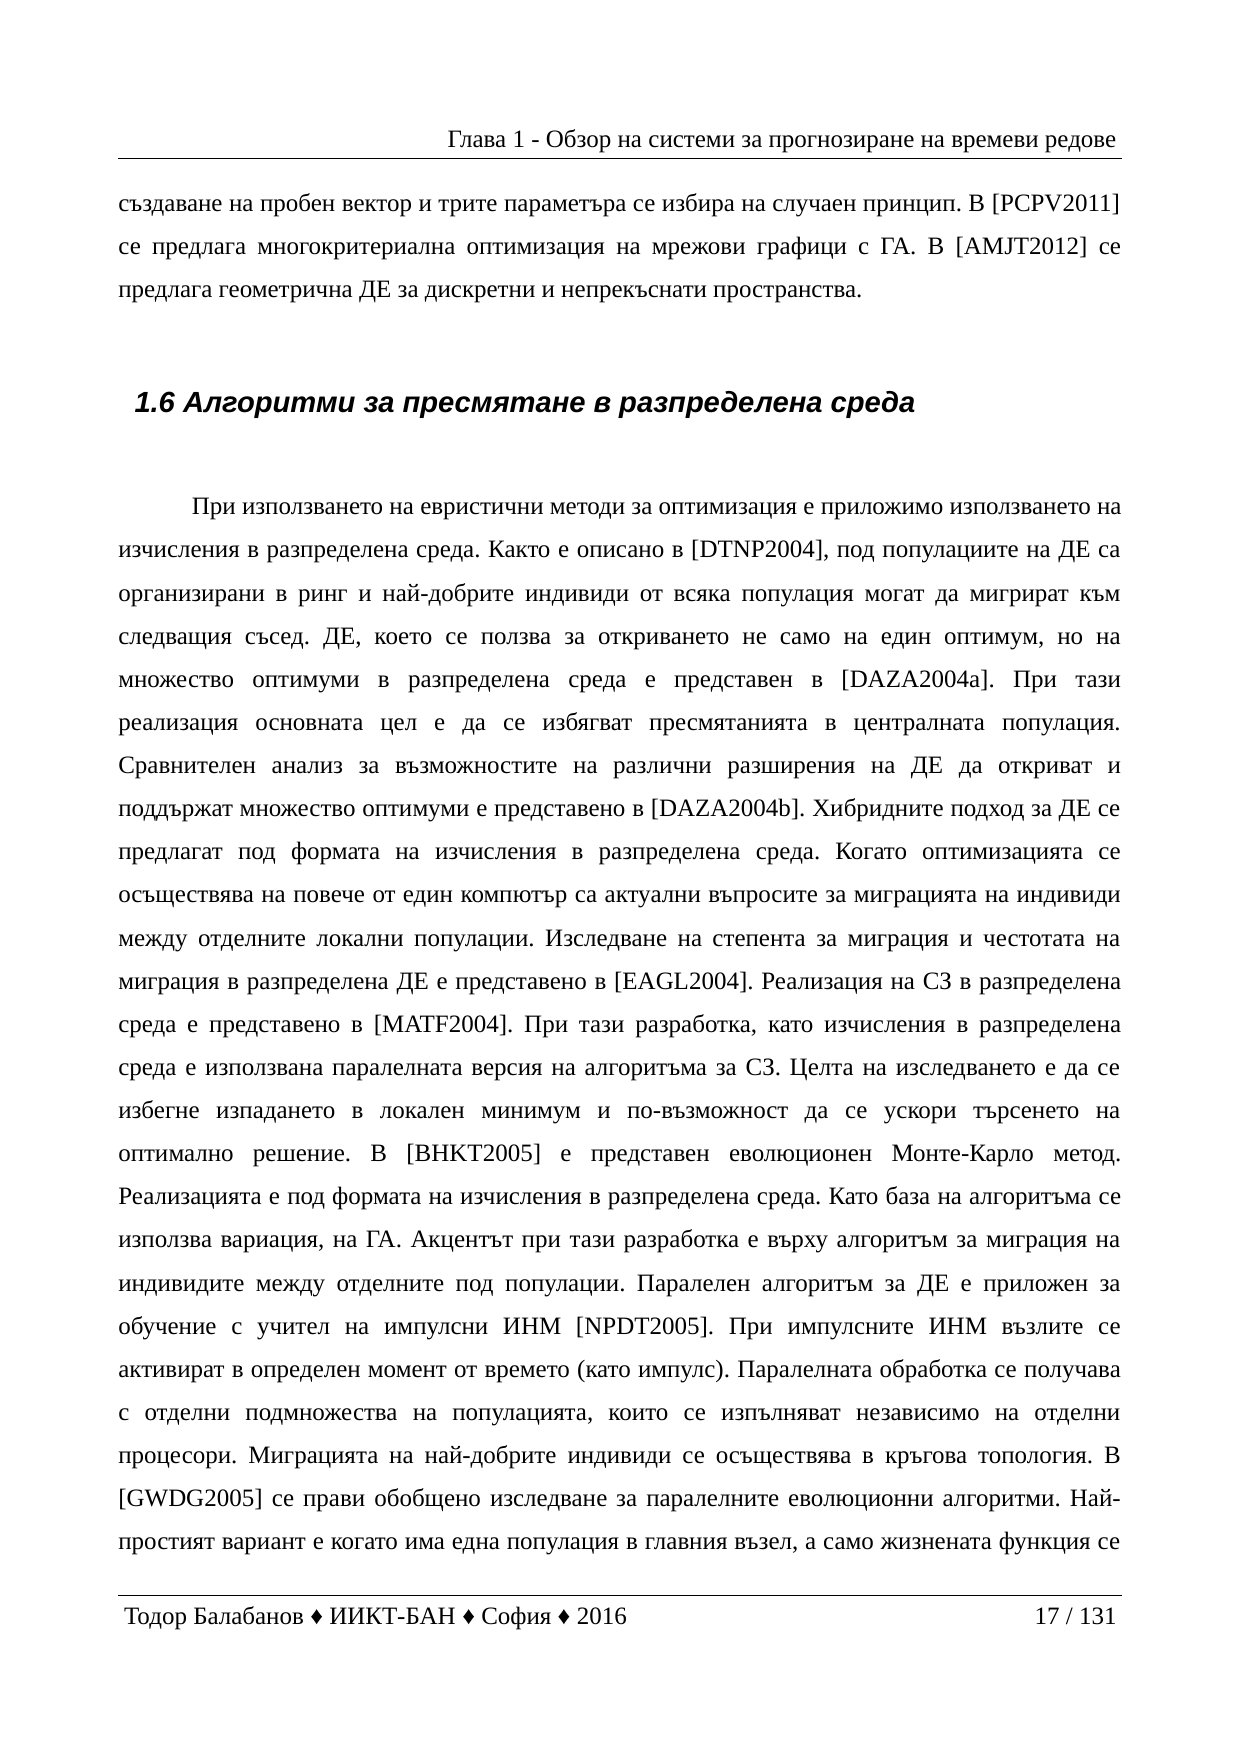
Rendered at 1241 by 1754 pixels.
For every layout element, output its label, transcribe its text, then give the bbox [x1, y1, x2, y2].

text При използването на евристични методи за оптимизация е приложимо използването на изчисления в разпределена среда. Както е описано в [DTNP2004], под популациите на ДЕ са организирани в ринг и най-добрите индивиди от всяка популация могат да мигрират към следващия съсед. ДЕ, което се ползва за откриването не само на един оптимум, но на множество оптимуми в разпределена среда е представен в [DAZA2004a]. При тази реализация основната цел е да се избягват пресмятанията в централната популация. Сравнителен анализ за възможностите на различни разширения на ДЕ да откриват и поддържат множество оптимуми е представено в [DAZA2004b]. Хибридните подход за ДЕ се предлагат под формата на изчисления в разпределена среда. Когато оптимизацията се осъществява на повече от един компютър са актуални въпросите за миграцията на индивиди между отделните локални популации. Изследване на степента за миграция и честотата на миграция в разпределена ДЕ е представено в [EAGL2004]. Реализация на СЗ в разпределена среда е представено в [MATF2004]. При тази разработка, като изчисления в разпределена среда е използвана паралелната версия на алгоритъма за СЗ. Целта на изследването е да се избегне изпадането в локален минимум и по-възможност да се ускори търсенето на оптимално решение. В [BHKT2005] е представен еволюционен Монте-Карло метод. Реализацията е под формата на изчисления в разпределена среда. Като база на алгоритъма се използва вариация, на ГА. Акцентът при тази разработка е върху алгоритъм за миграция на индивидите между отделните под популации. Паралелен алгоритъм за ДЕ е приложен за обучение с учител на импулсни ИНМ [NPDT2005]. При импулсните ИНМ възлите се активират в определен момент от времето (като импулс). Паралелната обработка се получава с отделни подмножества на популацията, които се изпълняват независимо на отделни процесори. Миграцията на най-добрите индивиди се осъществява в кръгова топология. В [GWDG2005] се прави обобщено изследване за паралелните еволюционни алгоритми. Най-простият вариант е когато има една популация в главния възел, а само жизнената функция се [118, 491, 1122, 1555]
text създаване на пробен вектор и трите параметъра се избира на случаен принцип. В [PCPV2011] се предлага многокритериална оптимизация на мрежови графици с ГА. В [AMJT2012] се предлага геометрична ДЕ за дискретни и непрекъснати пространства. [118, 188, 1122, 303]
subtitle 1.6 Алгоритми за пресмятане в разпределена среда [118, 385, 1122, 419]
